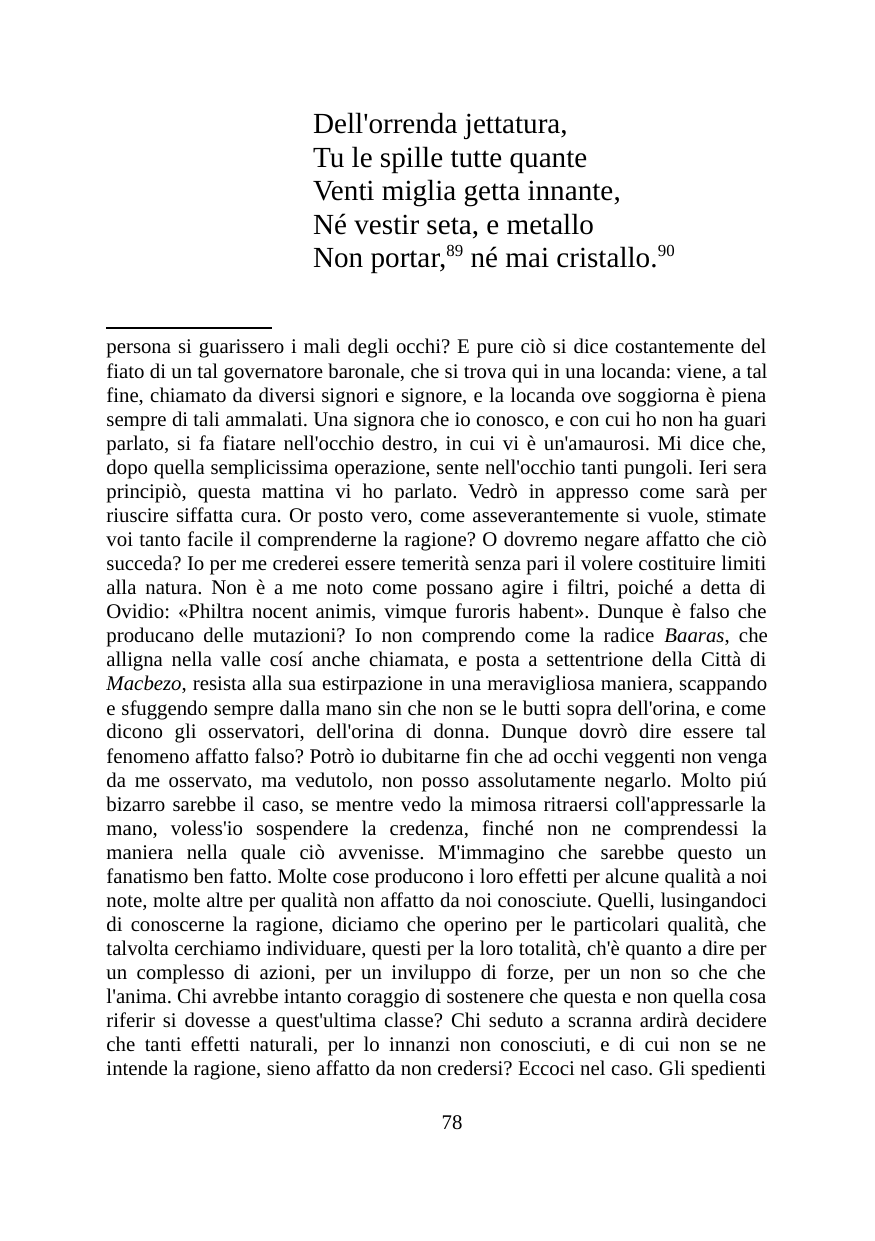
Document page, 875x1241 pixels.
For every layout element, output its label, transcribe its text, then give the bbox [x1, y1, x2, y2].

text Né vestir seta, e metallo [313, 207, 768, 240]
text Tu le spille tutte quante [313, 140, 768, 173]
text Venti miglia getta innante, [313, 173, 768, 207]
text persona si guarissero i mali degli occhi? E pure ciò si dice costantemente del fiato di un tal governatore baronale, che si trova qui in una locanda: viene, a tal fine, chiamato da diversi signori e signore, e la locanda ove soggiorna è piena sempre di tali ammalati. Una signora che io conosco, e con cui ho non ha guari parlato, si fa fiatare nell'occhio destro, in cui vi è un'amaurosi. Mi dice che, dopo quella semplicissima operazione, sente nell'occhio tanti pungoli. Ieri sera principiò, questa mattina vi ho parlato. Vedrò in appresso come sarà per riuscire siffatta cura. Or posto vero, come asseverantemente si vuole, stimate voi tanto facile il comprenderne la ragione? O dovremo negare affatto che ciò succeda? Io per me crederei essere temerità senza pari il volere costituire limiti alla natura. Non è a me noto come possano agire i filtri, poiché a detta di Ovidio: «Philtra nocent animis, vimque furoris habent». Dunque è falso che producano delle mutazioni? Io non comprendo come la radice Baaras, che alligna nella valle cosí anche chiamata, e posta a settentrione della Città di Macbezo, resista alla sua estirpazione in una meravigliosa maniera, scappando e sfuggendo sempre dalla mano sin che non se le butti sopra dell'orina, e come dicono gli osservatori, dell'orina di donna. Dunque dovrò dire essere tal fenomeno affatto falso? Potrò io dubitarne fin che ad occhi veggenti non venga da me osservato, ma vedutolo, non posso assolutamente negarlo. Molto piú bizarro sarebbe il caso, se mentre vedo la mimosa ritraersi coll'appressarle la mano, voless'io sospendere la credenza, finché non ne comprendessi la maniera nella quale ciò avvenisse. M'immagino che sarebbe questo un fanatismo ben fatto. Molte cose producono i loro effetti per alcune qualità a noi note, molte altre per qualità non affatto da noi conosciute. Quelli, lusingandoci di conoscerne la ragione, diciamo che operino per le particolari qualità, che talvolta cerchiamo individuare, questi per la loro totalità, ch'è quanto a dire per un complesso di azioni, per un inviluppo di forze, per un non so che che l'anima. Chi avrebbe intanto coraggio di sostenere che questa e non quella cosa riferir si dovesse a quest'ultima classe? Chi seduto a scranna ardirà decidere che tanti effetti naturali, per lo innanzi non conosciuti, e di cui non se ne intende la ragione, sieno affatto da non credersi? Eccoci nel caso. Gli spedienti [106, 334, 768, 1080]
text Non portar, né mai cristallo. [313, 240, 768, 274]
text Dell'orrenda jettatura, [313, 106, 768, 140]
